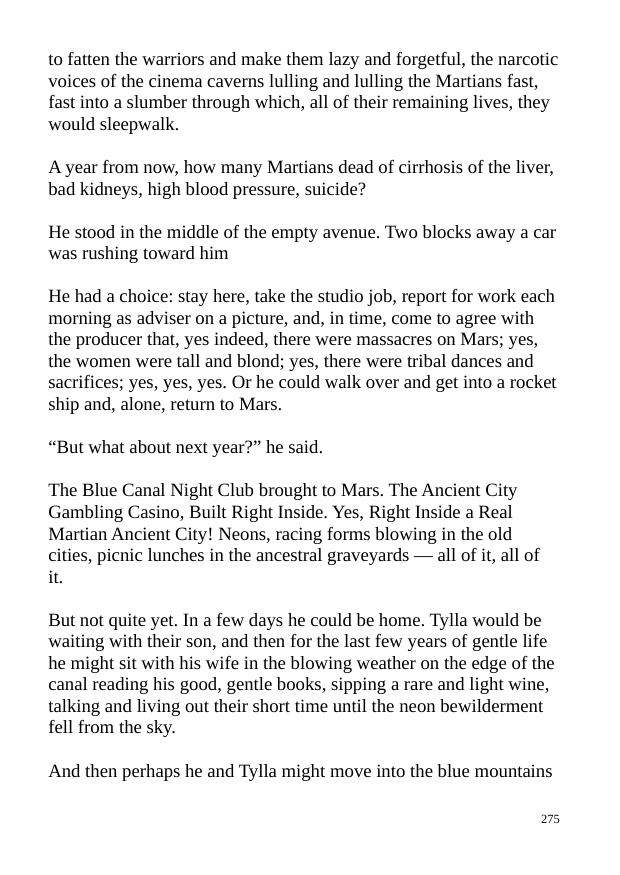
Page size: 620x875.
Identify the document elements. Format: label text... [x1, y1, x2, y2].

text to fatten the warriors and make them lazy and forgetful, the narcotic voices of the cinema caverns lulling and lulling the Martians fast, fast into a slumber through which, all of their remaining lives, they would sleepwalk. A year from now, how many Martians dead of cirrhosis of the liver, bad kidneys, high blood pressure, suicide? He stood in the middle of the empty avenue. Two blocks away a car was rushing toward him He had a choice: stay here, take the studio job, report for work each morning as adviser on a picture, and, in time, come to agree with the producer that, yes indeed, there were massacres on Mars; yes, the women were tall and blond; yes, there were tribal dances and sacrifices; yes, yes, yes. Or he could walk over and get into a rocket ship and, alone, return to Mars. “But what about next year?” he said. The Blue Canal Night Club brought to Mars. The Ancient City Gambling Casino, Built Right Inside. Yes, Right Inside a Real Martian Ancient City! Neons, racing forms blowing in the old cities, picnic lunches in the ancestral graveyards — all of it, all of it. But not quite yet. In a few days he could be home. Tylla would be waiting with their son, and then for the last few years of gentle life he might sit with his wife in the blowing weather on the edge of the canal reading his good, gentle books, sipping a rare and light wine, talking and living out their short time until the neon bewilderment fell from the sky. And then perhaps he and Tylla might move into the blue mountains [48, 48, 559, 781]
